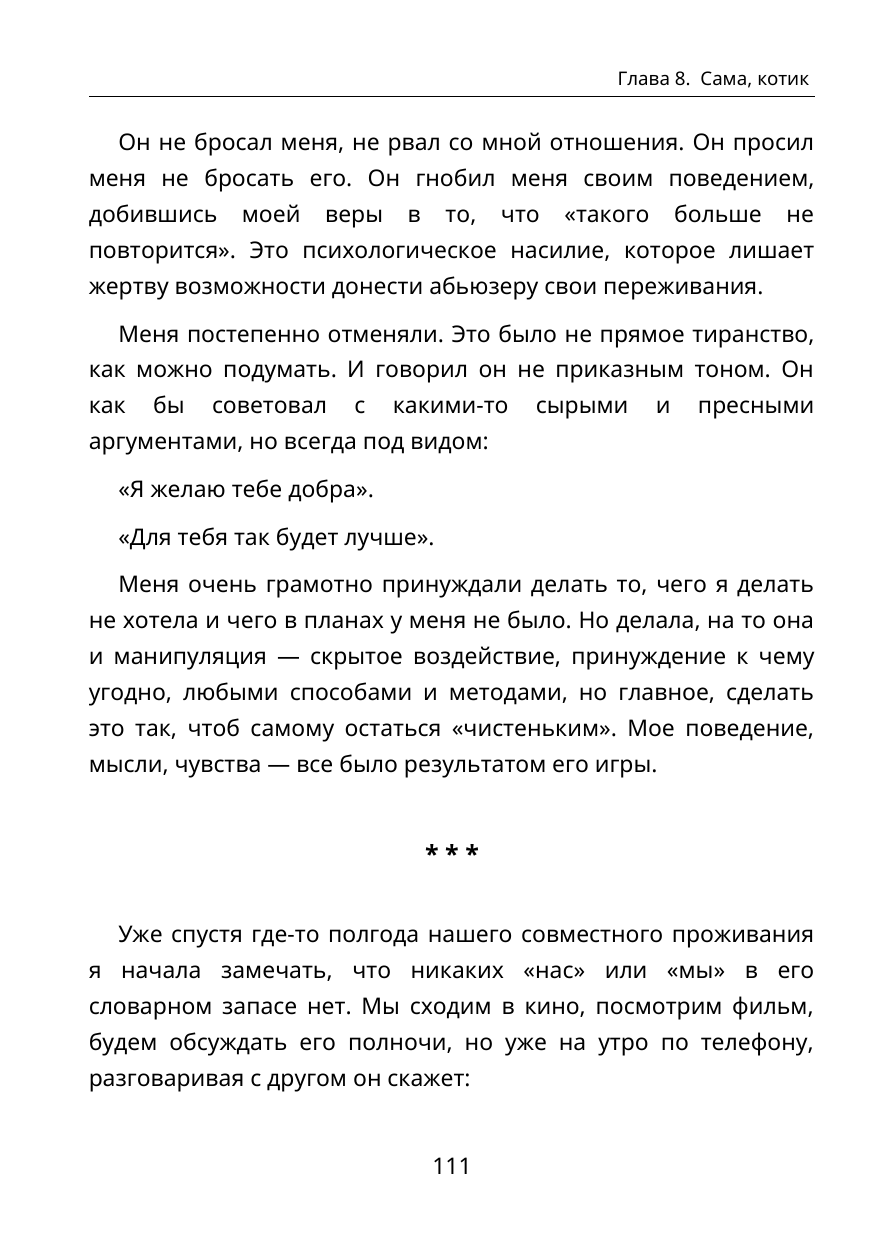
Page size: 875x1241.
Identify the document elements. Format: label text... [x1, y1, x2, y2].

text Уже спустя где-то полгода нашего совместного проживания я начала замечать, что никаких «нас» или «мы» в его словарном запасе нет. Мы сходим в кино, посмотрим фильм, будем обсуждать его полночи, но уже на утро по телефону, разговаривая с другом он скажет: [88, 918, 815, 1093]
text «Для тебя так будет лучше». [88, 521, 815, 552]
text Меня постепенно отменяли. Это было не прямое тиранство, как можно подумать. И говорил он не приказным тоном. Он как бы советовал с какими-то сырыми и пресными аргументами, но всегда под видом: [88, 317, 815, 457]
text «Я желаю тебе добра». [88, 473, 815, 504]
text Он не бросал меня, не рвал со мной отношения. Он просил меня не бросать его. Он гнобил меня своим поведением, добившись моей веры в то, что «такого больше не повторится». Это психологическое насилие, которое лишает жертву возможности донести абьюзеру свои переживания. [88, 126, 815, 301]
subtitle * * * [88, 837, 815, 871]
text Меня очень грамотно принуждали делать то, чего я делать не хотела и чего в планах у меня не было. Но делала, на то она и манипуляция — скрытое воздействие, принуждение к чему угодно, любыми способами и методами, но главное, сделать это так, чтоб самому остаться «чистеньким». Мое поведение, мысли, чувства — все было результатом его игры. [88, 568, 815, 779]
